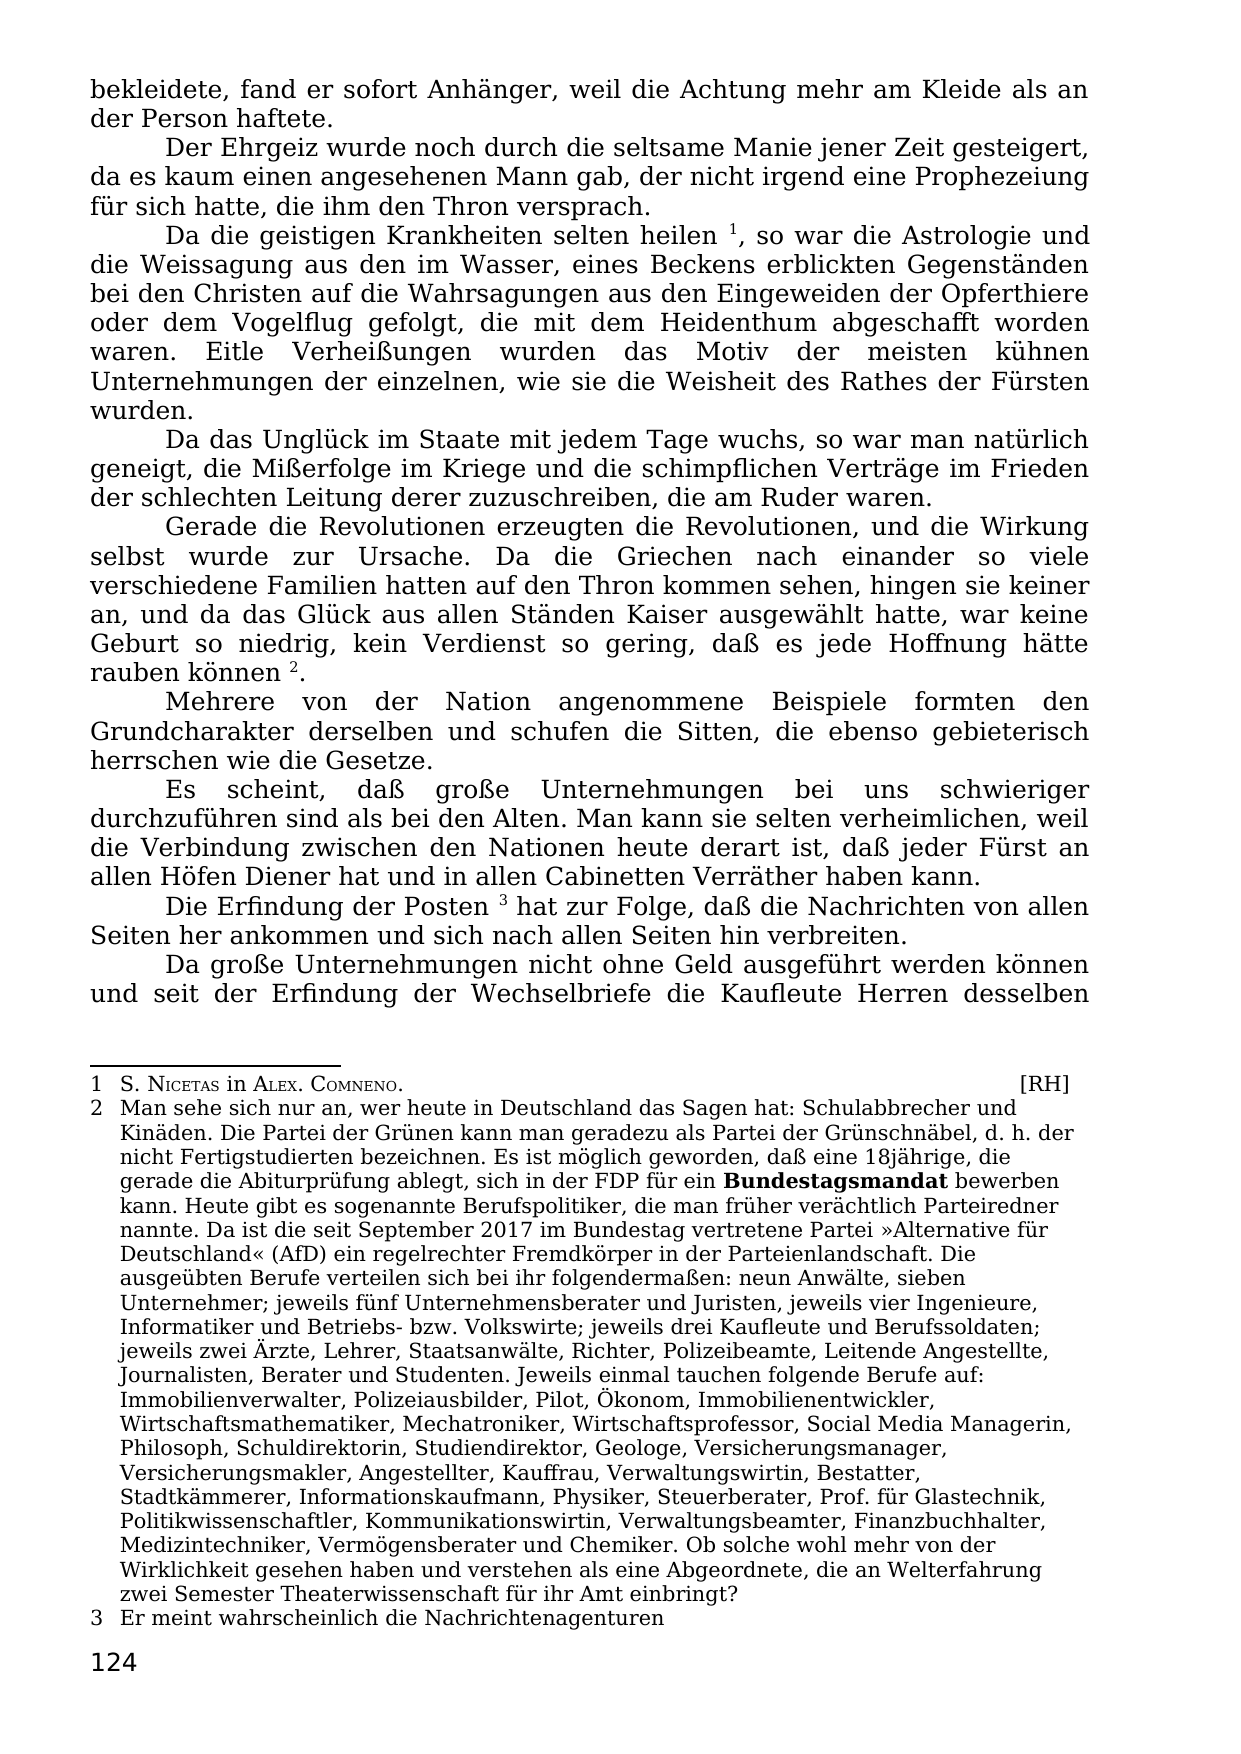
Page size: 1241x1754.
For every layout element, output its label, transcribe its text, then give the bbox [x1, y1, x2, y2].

text Da das Unglück im Staate mit jedem Tage wuchs, so war man natürlich geneigt, die Mißerfolge im Kriege und die schimpflichen Verträge im Frieden der schlechten Leitung derer zuzuschreiben, die am Ruder waren. [90, 425, 1091, 512]
text Da die geistigen Krankheiten selten heilen , so war die Astrologie und die Weissagung aus den im Wasser, eines Beckens erblickten Gegenständen bei den Christen auf die Wahrsagungen aus den Eingeweiden der Opferthiere oder dem Vogelflug gefolgt, die mit dem Heidenthum abgeschafft worden waren. Eitle Verheißungen wurden das Motiv der meisten kühnen Unternehmungen der einzelnen, wie sie die Weisheit des Rathes der Fürsten wurden. [90, 221, 1091, 425]
text Es scheint, daß große Unternehmungen bei uns schwieriger durchzuführen sind als bei den Alten. Man kann sie selten verheimlichen, weil die Verbindung zwischen den Nationen heute derart ist, daß jeder Fürst an allen Höfen Diener hat und in allen Cabinetten Verräther haben kann. [90, 775, 1091, 892]
text Der Ehrgeiz wurde noch durch die seltsame Manie jener Zeit gesteigert, da es kaum einen angesehenen Mann gab, der nicht irgend eine Prophezeiung für sich hatte, die ihm den Thron versprach. [90, 133, 1091, 221]
text Mehrere von der Nation angenommene Beispiele formten den Grundcharakter derselben und schufen die Sitten, die ebenso gebieterisch herrschen wie die Gesetze. [90, 687, 1091, 775]
text bekleidete, fand er sofort Anhänger, weil die Achtung mehr am Kleide als an der Person haftete. [90, 75, 1091, 133]
text Die Erfindung der Posten hat zur Folge, daß die Nachrichten von allen Seiten her ankommen und sich nach allen Seiten hin verbreiten. [90, 892, 1091, 950]
text Er meint wahrscheinlich die Nachrichtenagenturen [90, 1606, 1091, 1631]
text Da große Unternehmungen nicht ohne Geld ausgeführt werden können und seit der Erfindung der Wechselbriefe die Kaufleute Herren desselben [90, 950, 1091, 1008]
text S. Nicetas in Alex. Comneno. [RH] [90, 1072, 1091, 1096]
text Gerade die Revolutionen erzeugten die Revolutionen, und die Wirkung selbst wurde zur Ursache. Da die Griechen nach einander so viele verschiedene Familien hatten auf den Thron kommen sehen, hingen sie keiner an, und da das Glück aus allen Ständen Kaiser ausgewählt hatte, war keine Geburt so niedrig, kein Verdienst so gering, daß es jede Hoffnung hätte rauben können . [90, 512, 1091, 687]
text Man sehe sich nur an, wer heute in Deutschland das Sagen hat: Schulabbrecher und Kinäden. Die Partei der Grünen kann man geradezu als Partei der Grünschnäbel, d. h. der nicht Fertigstudierten bezeichnen. Es ist möglich geworden, daß eine 18jährige, die gerade die Abiturprüfung ablegt, sich in der FDP für ein Bundestagsmandat bewerben kann. Heute gibt es sogenannte Berufspolitiker, die man früher verächtlich Parteiredner nannte. Da ist die seit September 2017 im Bundestag vertretene Partei »Alternative für Deutschland« (AfD) ein regelrechter Fremdkörper in der Parteienlandschaft. Die ausgeübten Berufe verteilen sich bei ihr folgendermaßen: neun Anwälte, sieben Unternehmer; jeweils fünf Unternehmensberater und Juristen, jeweils vier Ingenieure, Informatiker und Betriebs- bzw. Volkswirte; jeweils drei Kaufleute und Berufssoldaten; jeweils zwei Ärzte, Lehrer, Staatsanwälte, Richter, Polizeibeamte, Leitende Angestellte, Journalisten, Berater und Studenten. Jeweils einmal tauchen folgende Berufe auf: Immobilienverwalter, Polizeiausbilder, Pilot, Ökonom, Immobilienentwickler, Wirtschaftsmathematiker, Mechatroniker, Wirtschaftsprofessor, Social Media Managerin, Philosoph, Schuldirektorin, Studiendirektor, Geologe, Versicherungsmanager, Versicherungsmakler, Angestellter, Kauffrau, Verwaltungswirtin, Bestatter, Stadtkämmerer, Informationskaufmann, Physiker, Steuerberater, Prof. für Glastechnik, Politikwissenschaftler, Kommunikationswirtin, Verwaltungsbeamter, Finanzbuchhalter, Medizintechniker, Vermögensberater und Chemiker. Ob solche wohl mehr von der Wirklichkeit gesehen haben und verstehen als eine Abgeordnete, die an Welterfahrung zwei Semester Theaterwissenschaft für ihr Amt einbringt? [90, 1096, 1091, 1606]
